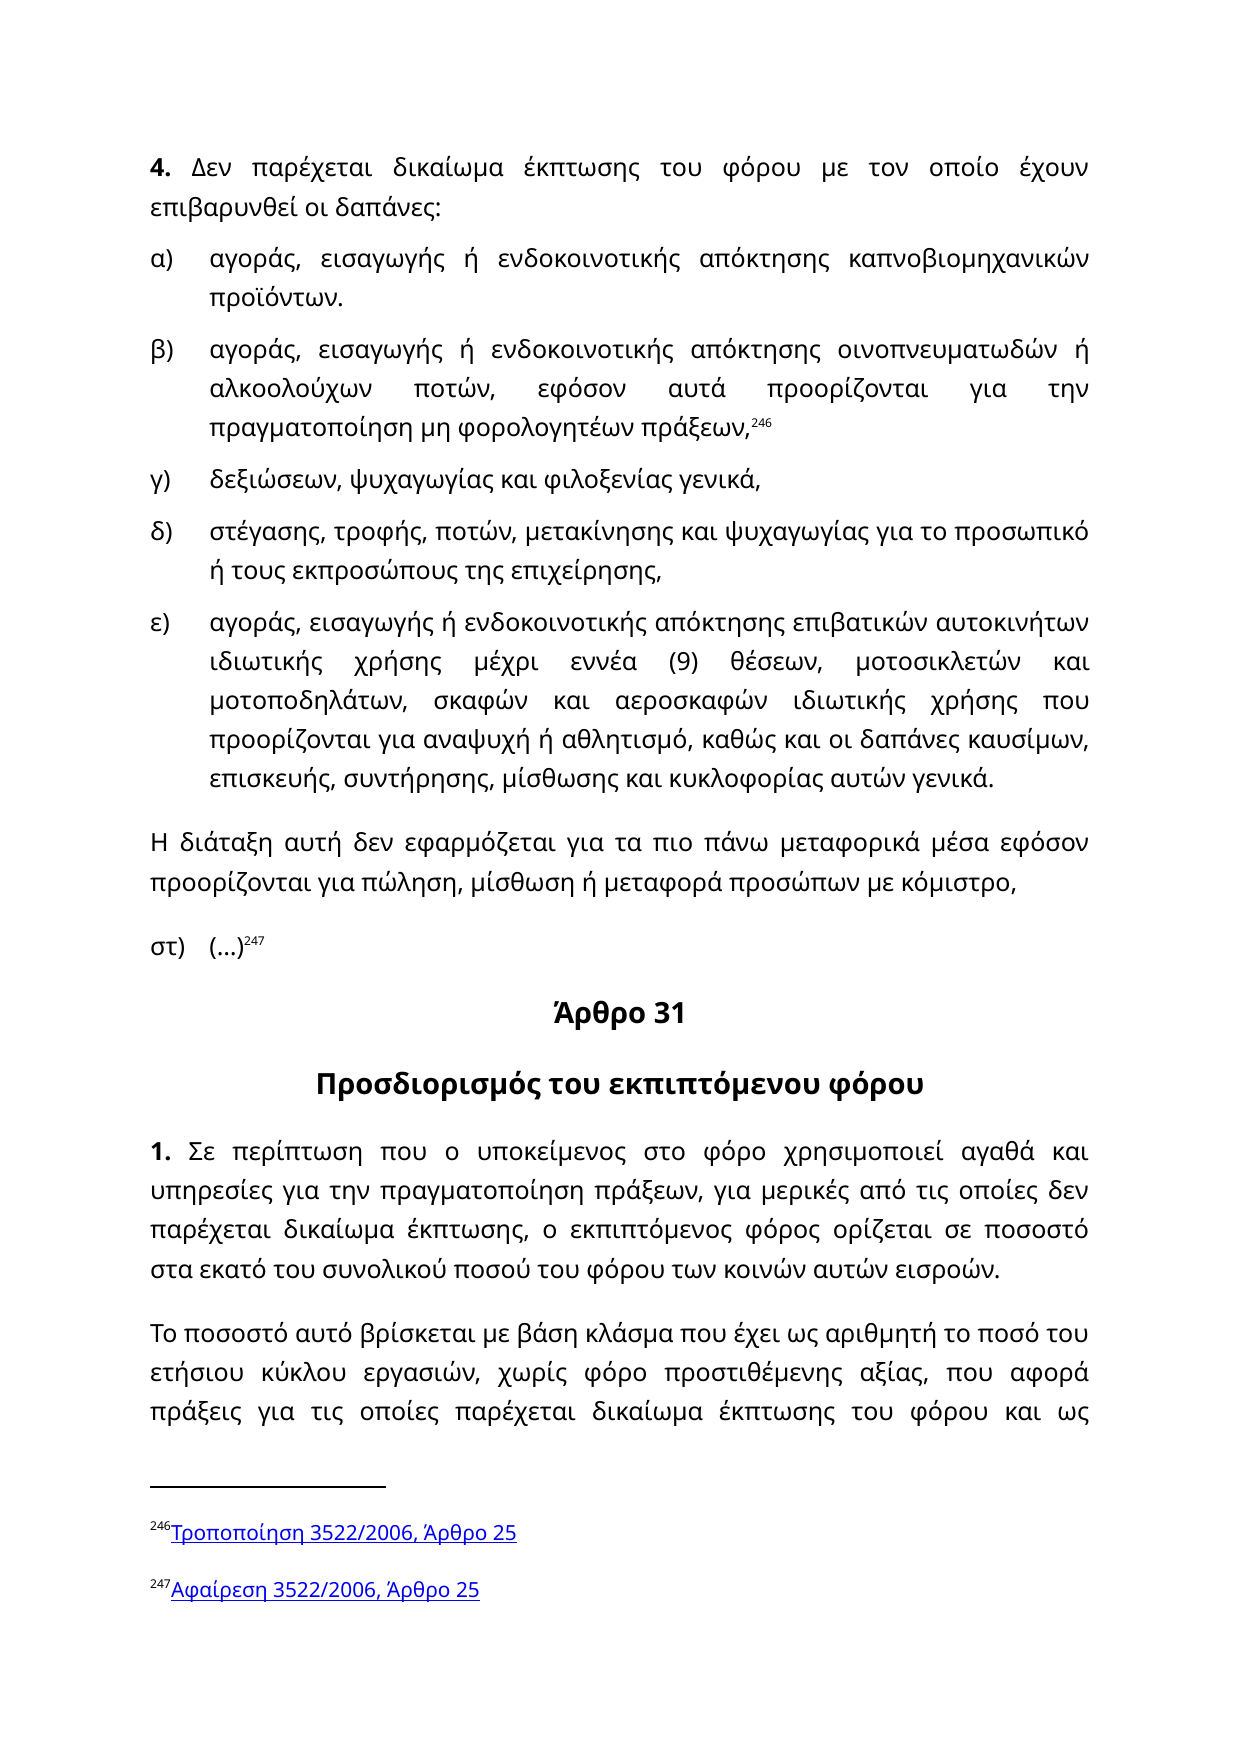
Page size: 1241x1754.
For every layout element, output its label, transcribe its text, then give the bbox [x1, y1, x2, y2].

text 1. Σε περίπτωση που ο υποκείμενος στο φόρο χρησιμοποιεί αγαθά και υπηρεσίες για την πραγματοποίηση πράξεων, για μερικές από τις οποίες δεν παρέχεται δικαίωμα έκπτωσης, ο εκπιπτόμενος φόρος ορίζεται σε ποσοστό στα εκατό του συνολικού ποσού του φόρου των κοινών αυτών εισροών. [150, 1134, 1090, 1285]
subtitle Άρθρο 31 [150, 992, 1090, 1032]
subtitle Προσδιορισμός του εκπιπτόμενου φόρου [150, 1063, 1090, 1103]
list β) αγοράς, εισαγωγής ή ενδοκοινοτικής απόκτησης οινοπνευματωδών ή αλκοολούχων ποτών, εφόσον αυτά προορίζονται για την πραγματοποίηση μη φορολογητέων πράξεων, [150, 332, 1090, 444]
list ε) αγοράς, εισαγωγής ή ενδοκοινοτικής απόκτησης επιβατικών αυτοκινήτων ιδιωτικής χρήσης μέχρι εννέα (9) θέσεων, μοτοσικλετών και μοτοποδηλάτων, σκαφών και αεροσκαφών ιδιωτικής χρήσης που προορίζονται για αναψυχή ή αθλητισμό, καθώς και οι δαπάνες καυσίμων, επισκευής, συντήρησης, μίσθωσης και κυκλοφορίας αυτών γενικά. [150, 604, 1090, 795]
list στ) (…) [150, 928, 1090, 962]
text 4. Δεν παρέχεται δικαίωμα έκπτωσης του φόρου με τον οποίο έχουν επιβαρυνθεί οι δαπάνες: [150, 150, 1090, 223]
text Η διάταξη αυτή δεν εφαρμόζεται για τα πιο πάνω μεταφορικά μέσα εφόσον προορίζονται για πώληση, μίσθωση ή μεταφορά προσώπων με κόμιστρο, [150, 825, 1090, 898]
text Τροποποίηση 3522/2006, Άρθρο 25 [150, 1518, 1090, 1546]
list δ) στέγασης, τροφής, ποτών, μετακίνησης και ψυχαγωγίας για το προσωπικό ή τους εκπροσώπους της επιχείρησης, [150, 513, 1090, 587]
list γ) δεξιώσεων, ψυχαγωγίας και φιλοξενίας γενικά, [150, 462, 1090, 496]
text Το ποσοστό αυτό βρίσκεται με βάση κλάσμα που έχει ως αριθμητή το ποσό του ετήσιου κύκλου εργασιών, χωρίς φόρο προστιθέμενης αξίας, που αφορά πράξεις για τις οποίες παρέχεται δικαίωμα έκπτωσης του φόρου και ως [150, 1315, 1090, 1428]
text Αφαίρεση 3522/2006, Άρθρο 25 [150, 1576, 1090, 1604]
list α) αγοράς, εισαγωγής ή ενδοκοινοτικής απόκτησης καπνοβιομηχανικών προϊόντων. [150, 241, 1090, 314]
